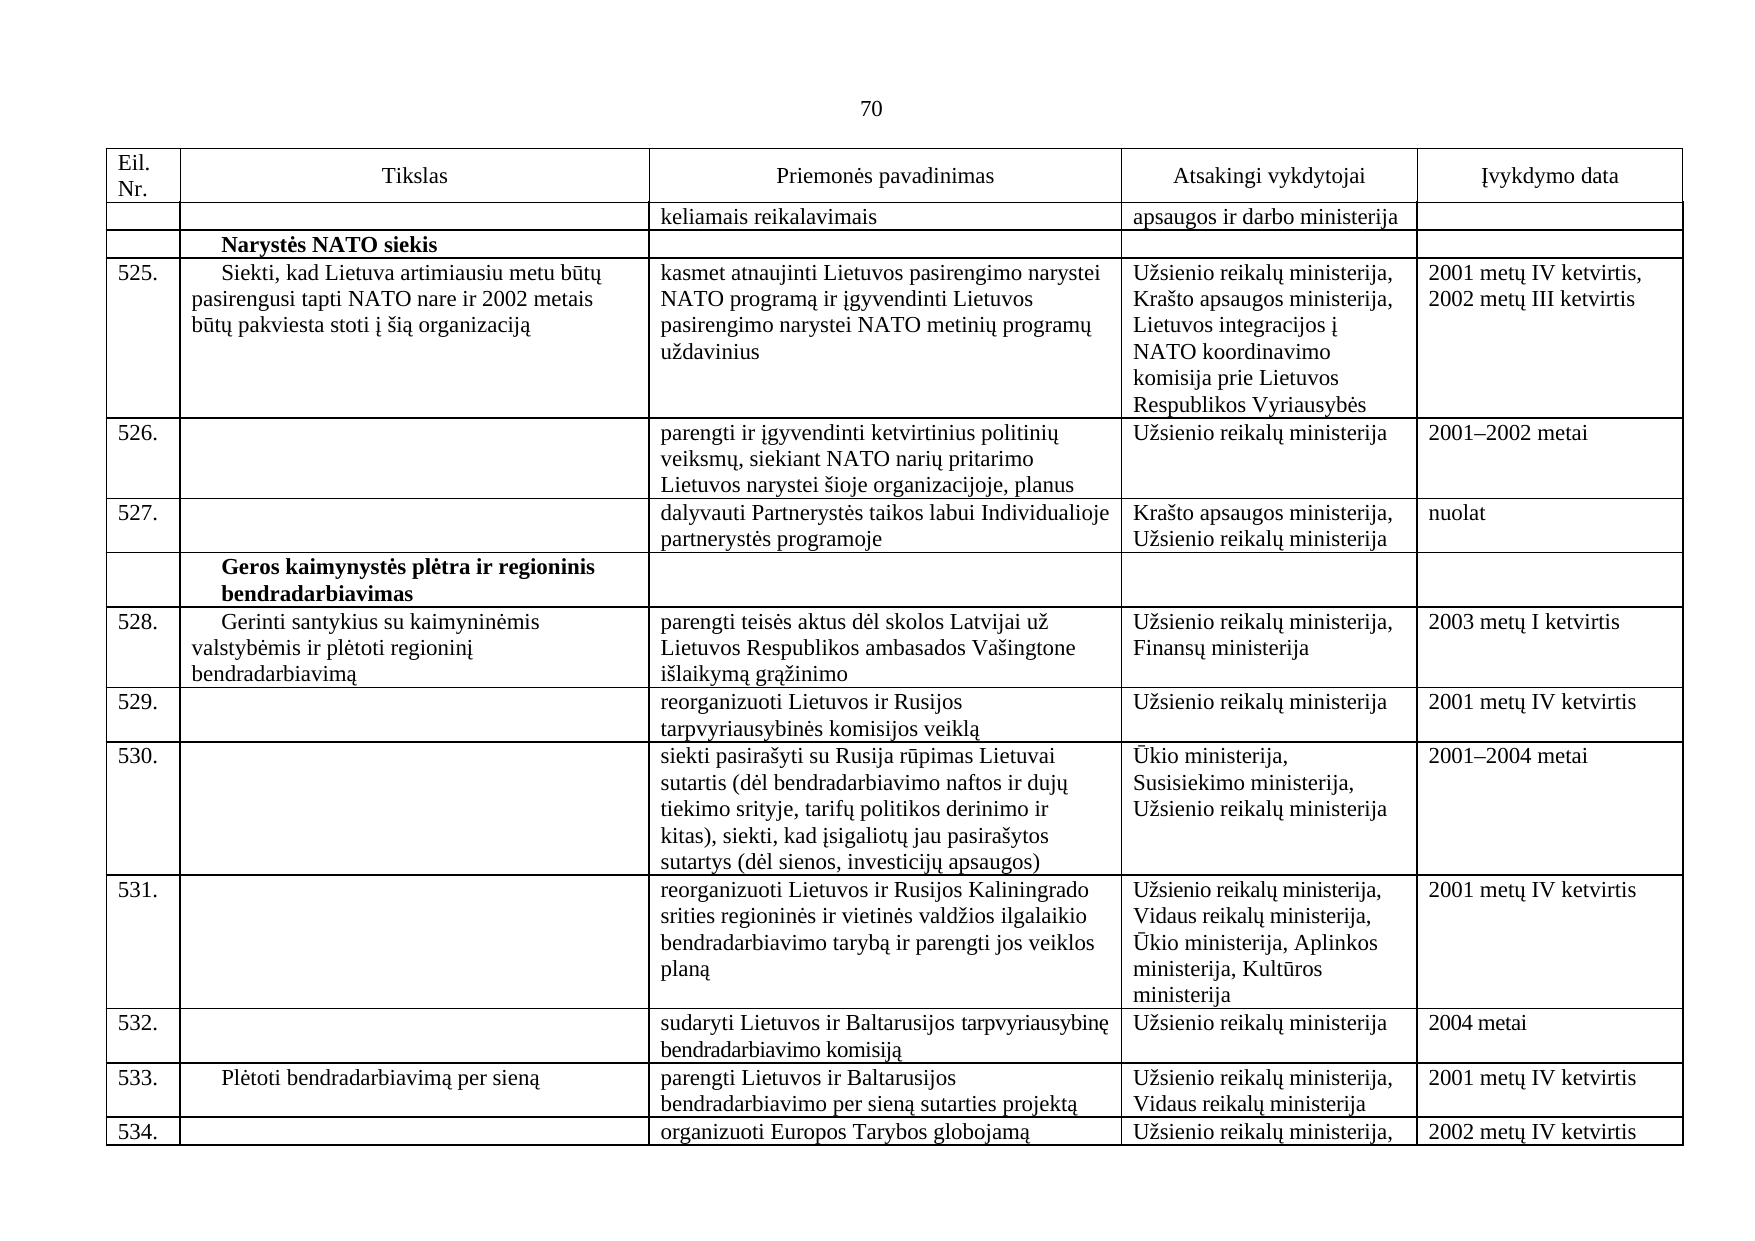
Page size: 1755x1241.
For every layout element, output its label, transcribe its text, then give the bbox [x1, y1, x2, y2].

table_cell [107, 1064, 179, 1116]
table_cell [107, 1118, 179, 1144]
table_cell organizuoti Europos Tarybos globojamą [650, 1118, 1121, 1144]
table_cell sudaryti Lietuvos ir Baltarusijos tarpvyriausybinę bendradarbiavimo komisiją [650, 1009, 1121, 1062]
table_cell Ūkio ministerija, Susisiekimo ministerija, Užsienio reikalų ministerija [1122, 743, 1416, 874]
table_cell [1418, 553, 1682, 606]
table_cell parengti ir įgyvendinti ketvirtinius politinių veiksmų, siekiant NATO narių pritarimo Lietuvos narystei šioje organizacijoje, planus [650, 419, 1121, 498]
table_cell Narystės NATO siekis [181, 231, 648, 257]
table_cell [107, 743, 179, 874]
table_cell 2003 metų I ketvirtis [1418, 608, 1682, 687]
table_cell Užsienio reikalų ministerija, Vidaus reikalų ministerija [1122, 1064, 1416, 1116]
table_cell [1122, 553, 1416, 606]
table_cell [181, 203, 648, 229]
table_cell [181, 1009, 648, 1062]
table_cell apsaugos ir darbo ministerija [1122, 203, 1416, 229]
table_cell Krašto apsaugos ministerija, Užsienio reikalų ministerija [1122, 499, 1416, 552]
table_cell reorganizuoti Lietuvos ir Rusijos tarpvyriausybinės komisijos veiklą [650, 688, 1121, 741]
table_header Eil. Nr. [107, 149, 180, 201]
table_cell [107, 553, 179, 606]
table_cell Siekti, kad Lietuva artimiausiu metu būtų pasirengusi tapti NATO nare ir 2002 metais būtų pakviesta stoti į šią organizaciją [181, 259, 648, 417]
table_cell Užsienio reikalų ministerija, Krašto apsaugos ministerija, Lietuvos integracijos į NATO koordinavimo komisija prie Lietuvos Respublikos Vyriausybės [1122, 259, 1416, 417]
table_cell [181, 499, 648, 552]
table_cell 2001 metų IV ketvirtis [1418, 876, 1682, 1008]
table_cell [650, 231, 1121, 257]
table_cell 2001 metų IV ketvirtis, 2002 metų III ketvirtis [1418, 259, 1682, 417]
table_cell [107, 203, 179, 229]
table_cell [107, 259, 179, 417]
table_cell Užsienio reikalų ministerija [1122, 1009, 1416, 1062]
table_header Tikslas [181, 149, 649, 201]
table_cell [1418, 203, 1682, 229]
table_cell [107, 876, 179, 1008]
table_cell siekti pasirašyti su Rusija rūpimas Lietuvai sutartis (dėl bendradarbiavimo naftos ir dujų tiekimo srityje, tarifų politikos derinimo ir kitas), siekti, kad įsigaliotų jau pasirašytos sutartys (dėl sienos, investicijų apsaugos) [650, 743, 1121, 874]
table_header Įvykdymo data [1418, 149, 1682, 201]
table_cell keliamais reikalavimais [650, 203, 1121, 229]
table_cell 2001 metų IV ketvirtis [1418, 688, 1682, 741]
table_cell 2001–2004 metai [1418, 743, 1682, 874]
table_cell Užsienio reikalų ministerija, Vidaus reikalų ministerija, Ūkio ministerija, Aplinkos ministerija, Kultūros ministerija [1122, 876, 1416, 1008]
table_cell [1122, 231, 1416, 257]
table_cell [181, 876, 648, 1008]
table_cell Gerinti santykius su kaimyninėmis valstybėmis ir plėtoti regioninį bendradarbiavimą [181, 608, 648, 687]
table_cell [107, 499, 179, 552]
table_cell [107, 688, 179, 741]
table_cell parengti teisės aktus dėl skolos Latvijai už Lietuvos Respublikos ambasados Vašingtone išlaikymą grąžinimo [650, 608, 1121, 687]
table_cell parengti Lietuvos ir Baltarusijos bendradarbiavimo per sieną sutarties projektą [650, 1064, 1121, 1116]
table_cell 2001–2002 metai [1418, 419, 1682, 498]
table_cell [181, 419, 648, 498]
table_cell [107, 1009, 179, 1062]
table_header Priemonės pavadinimas [650, 149, 1121, 201]
table_cell Užsienio reikalų ministerija, Finansų ministerija [1122, 608, 1416, 687]
table_cell [107, 231, 179, 257]
table_cell [107, 608, 179, 687]
table_cell kasmet atnaujinti Lietuvos pasirengimo narystei NATO programą ir įgyvendinti Lietuvos pasirengimo narystei NATO metinių programų uždavinius [650, 259, 1121, 417]
table_cell [1418, 231, 1682, 257]
table_cell [181, 1118, 648, 1144]
table_cell dalyvauti Partnerystės taikos labui Individualioje partnerystės programoje [650, 499, 1121, 552]
table_cell Geros kaimynystės plėtra ir regioninis bendradarbiavimas [181, 553, 648, 606]
table_cell 2002 metų IV ketvirtis [1418, 1118, 1682, 1144]
table_cell reorganizuoti Lietuvos ir Rusijos Kaliningrado srities regioninės ir vietinės valdžios ilgalaikio bendradarbiavimo tarybą ir parengti jos veiklos planą [650, 876, 1121, 1008]
table_cell Užsienio reikalų ministerija [1122, 688, 1416, 741]
table_cell Užsienio reikalų ministerija [1122, 419, 1416, 498]
table_header Atsakingi vykdytojai [1122, 149, 1417, 201]
table_cell [181, 743, 648, 874]
table_cell [181, 688, 648, 741]
table_cell nuolat [1418, 499, 1682, 552]
table_cell [650, 553, 1121, 606]
table_cell Užsienio reikalų ministerija, [1122, 1118, 1416, 1144]
table_cell 2004 metai [1418, 1009, 1682, 1062]
table_cell Plėtoti bendradarbiavimą per sieną [181, 1064, 648, 1116]
table_cell 2001 metų IV ketvirtis [1418, 1064, 1682, 1116]
table_cell [107, 419, 179, 498]
